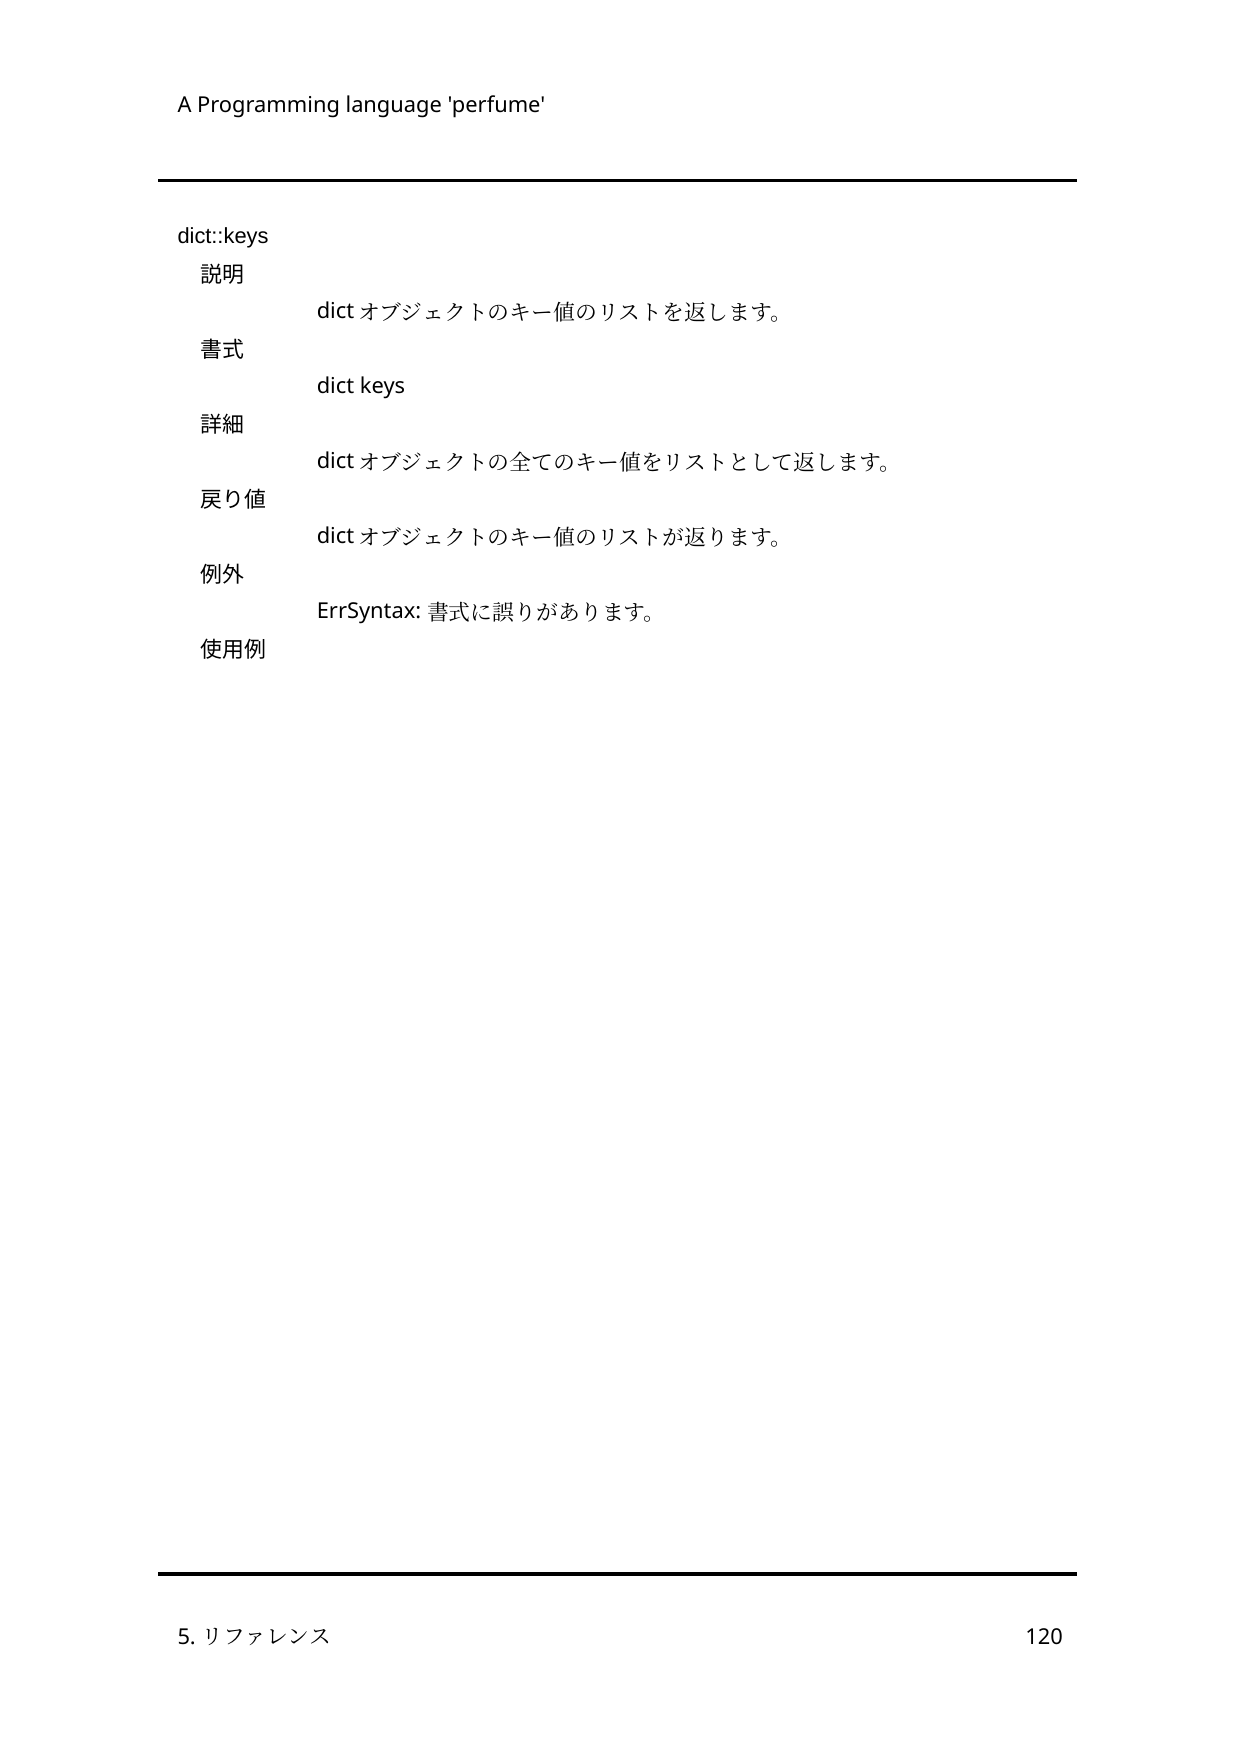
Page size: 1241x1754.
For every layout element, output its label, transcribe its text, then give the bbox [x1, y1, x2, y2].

table_cell dict keys [317, 329, 1063, 404]
table_cell dictオブジェクトのキー値のリストが返ります。 [317, 479, 1063, 554]
table_header 説明 [200, 254, 317, 329]
table_cell 例外 [200, 554, 317, 629]
table_cell 書式 [200, 329, 317, 404]
table_cell 戻り値 [200, 479, 317, 554]
table_header dictオブジェクトのキー値のリストを返します。 [317, 254, 1063, 329]
table_cell 使用例 [200, 629, 317, 704]
table_cell ErrSyntax: 書式に誤りがあります。 [317, 554, 1063, 629]
table_cell 詳細 [200, 404, 317, 479]
table_cell [317, 629, 1063, 704]
table_cell dictオブジェクトの全てのキー値をリストとして返します。 [317, 404, 1063, 479]
subtitle dict::keys [177, 217, 1063, 254]
